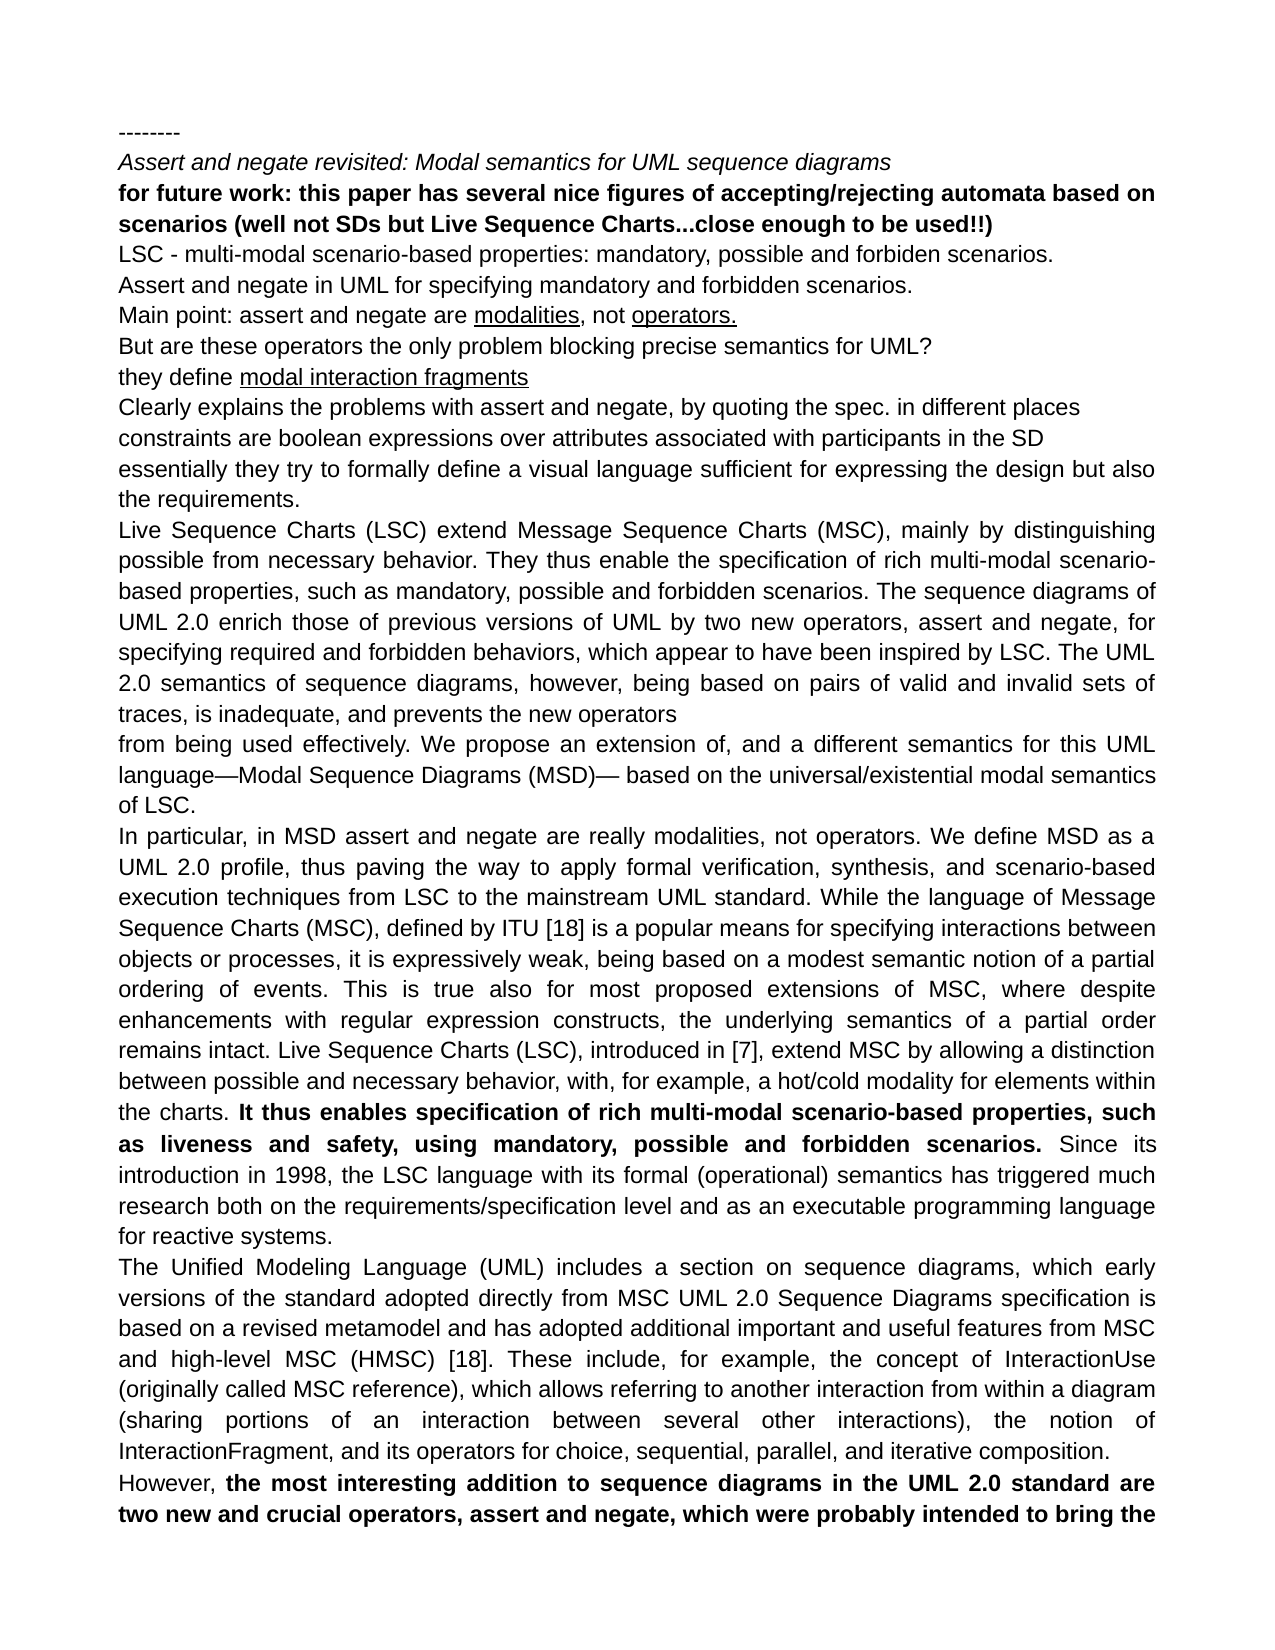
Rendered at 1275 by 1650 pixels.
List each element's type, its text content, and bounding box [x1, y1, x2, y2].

text essentially they try to formally define a visual language sufficient for expressing the design but also the requirements. [118, 455, 1157, 512]
text Assert and negate revisited: Modal semantics for UML sequence diagrams [118, 149, 1157, 176]
text Clearly explains the problems with assert and negate, by quoting the spec. in different places [118, 394, 1157, 421]
text they define modal interaction fragments [118, 363, 1157, 390]
text from being used effectively. We propose an extension of, and a different semantics for this UML language—Modal Sequence Diagrams (MSD)— based on the universal/existential modal semantics of LSC. [118, 731, 1157, 819]
text -------- [118, 118, 1157, 145]
text In particular, in MSD assert and negate are really modalities, not operators. We define MSD as a UML 2.0 profile, thus paving the way to apply formal verification, synthesis, and scenario-based execution techniques from LSC to the mainstream UML standard. While the language of Message Sequence Charts (MSC), defined by ITU [18] is a popular means for specifying interactions between objects or processes, it is expressively weak, being based on a modest semantic notion of a partial ordering of events. This is true also for most proposed extensions of MSC, where despite enhancements with regular expression constructs, the underlying semantics of a partial order remains intact. Live Sequence Charts (LSC), introduced in [7], extend MSC by allowing a distinction between possible and necessary behavior, with, for example, a hot/cold modality for elements within the charts. It thus enables specification of rich multi-modal scenario-based properties, such as liveness and safety, using mandatory, possible and forbidden scenarios. Since its introduction in 1998, the LSC language with its formal (operational) semantics has triggered much research both on the requirements/specification level and as an executable programming language for reactive systems. [118, 822, 1157, 1249]
text LSC - multi-modal scenario-based properties: mandatory, possible and forbiden scenarios. [118, 241, 1157, 267]
text The Unified Modeling Language (UML) includes a section on sequence diagrams, which early versions of the standard adopted directly from MSC UML 2.0 Sequence Diagrams specification is based on a revised metamodel and has adopted additional important and useful features from MSC and high-level MSC (HMSC) [18]. These include, for example, the concept of InteractionUse (originally called MSC reference), which allows referring to another interaction from within a diagram (sharing portions of an interaction between several other interactions), the notion of InteractionFragment, and its operators for choice, sequential, parallel, and iterative composition. [118, 1253, 1157, 1464]
text Assert and negate in UML for specifying mandatory and forbidden scenarios. [118, 271, 1157, 298]
text Live Sequence Charts (LSC) extend Message Sequence Charts (MSC), mainly by distinguishing possible from necessary behavior. They thus enable the specification of rich multi-modal scenario-based properties, such as mandatory, possible and forbidden scenarios. The sequence diagrams of UML 2.0 enrich those of previous versions of UML by two new operators, assert and negate, for specifying required and forbidden behaviors, which appear to have been inspired by LSC. The UML 2.0 semantics of sequence diagrams, however, being based on pairs of valid and invalid sets of traces, is inadequate, and prevents the new operators [118, 516, 1157, 727]
text constraints are boolean expressions over attributes associated with participants in the SD [118, 424, 1157, 451]
text But are these operators the only problem blocking precise semantics for UML? [118, 332, 1157, 359]
text However, the most interesting addition to sequence diagrams in the UML 2.0 standard are two new and crucial operators, assert and negate, which were probably intended to bring the [118, 1468, 1157, 1527]
text Main point: assert and negate are modalities, not operators. [118, 302, 1157, 329]
text for future work: this paper has several nice figures of accepting/rejecting automata based on scenarios (well not SDs but Live Sequence Charts...close enough to be used!!) [118, 179, 1157, 237]
